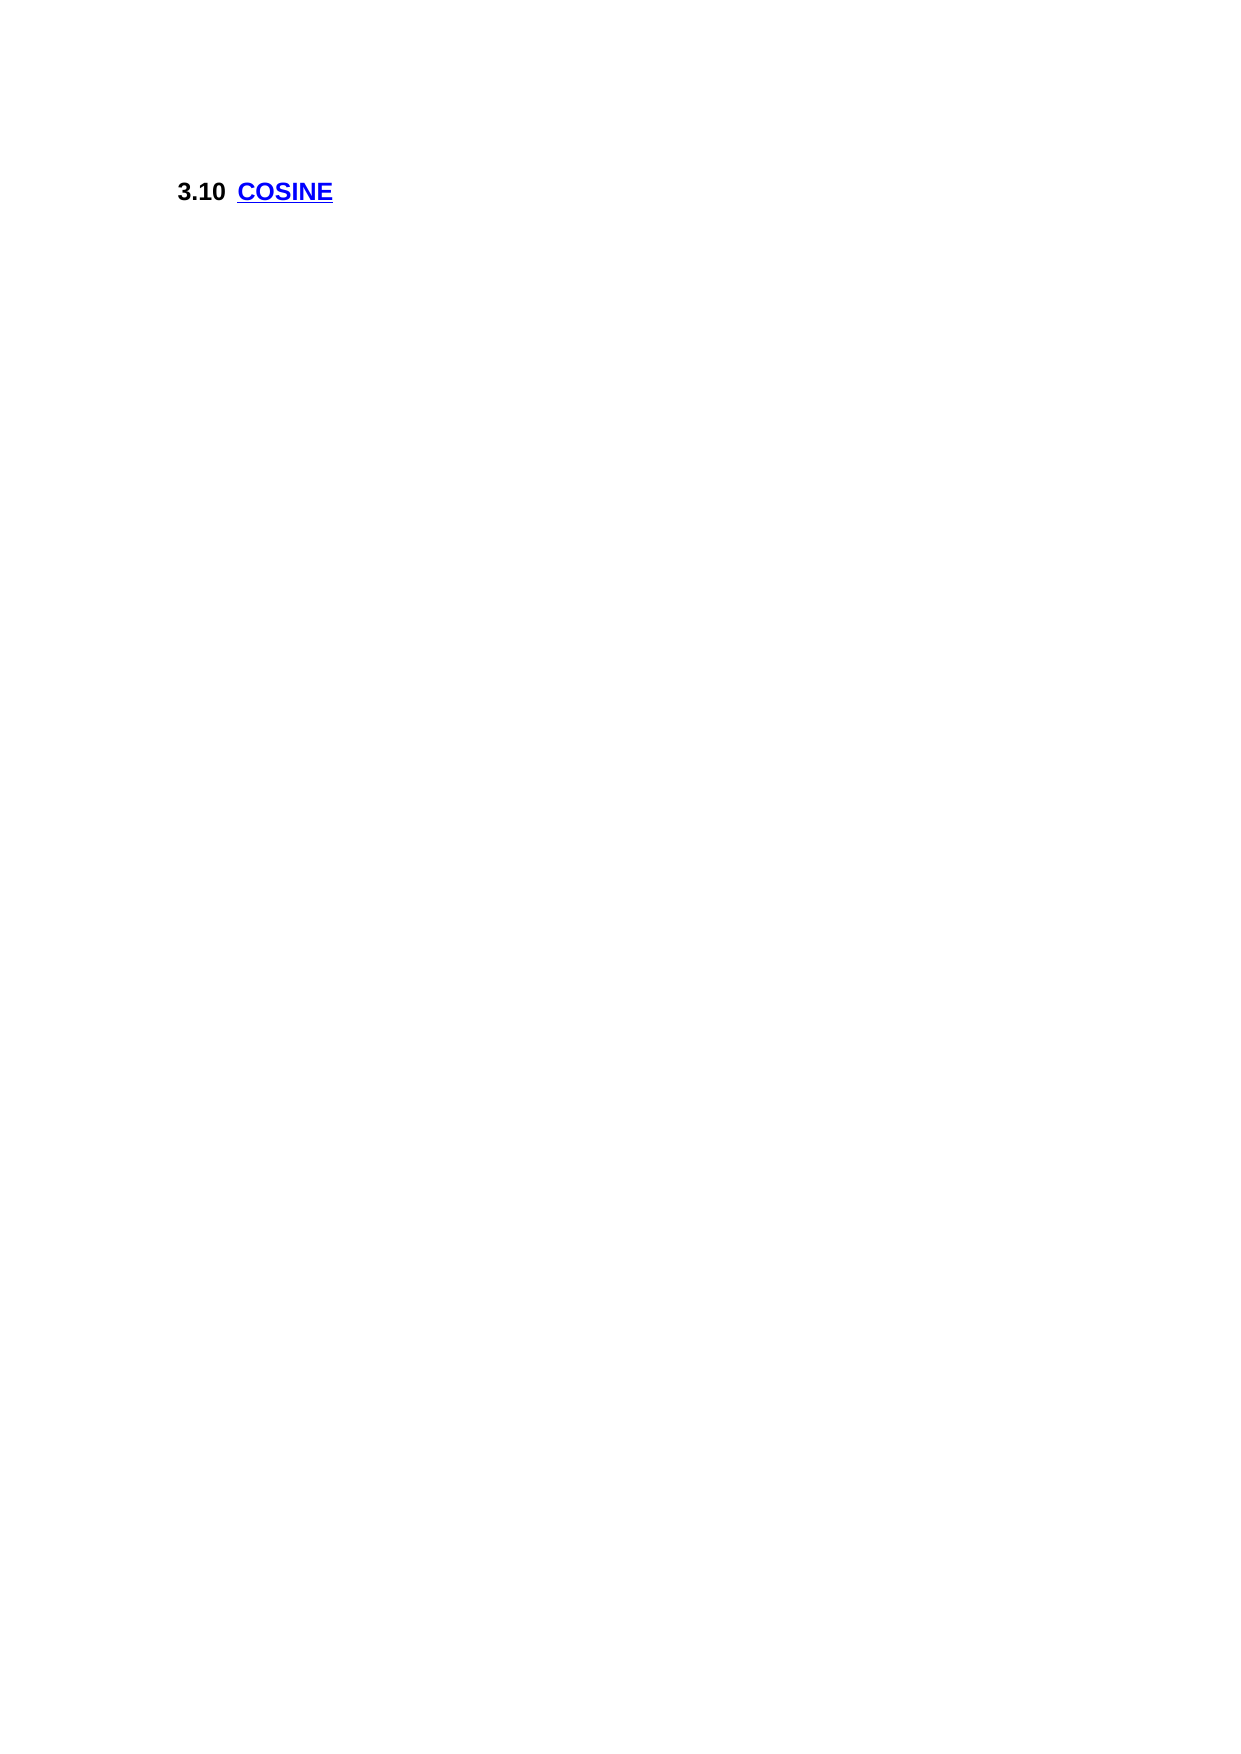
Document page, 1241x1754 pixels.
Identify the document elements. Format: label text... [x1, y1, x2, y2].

subtitle Cosine [177, 177, 1122, 206]
